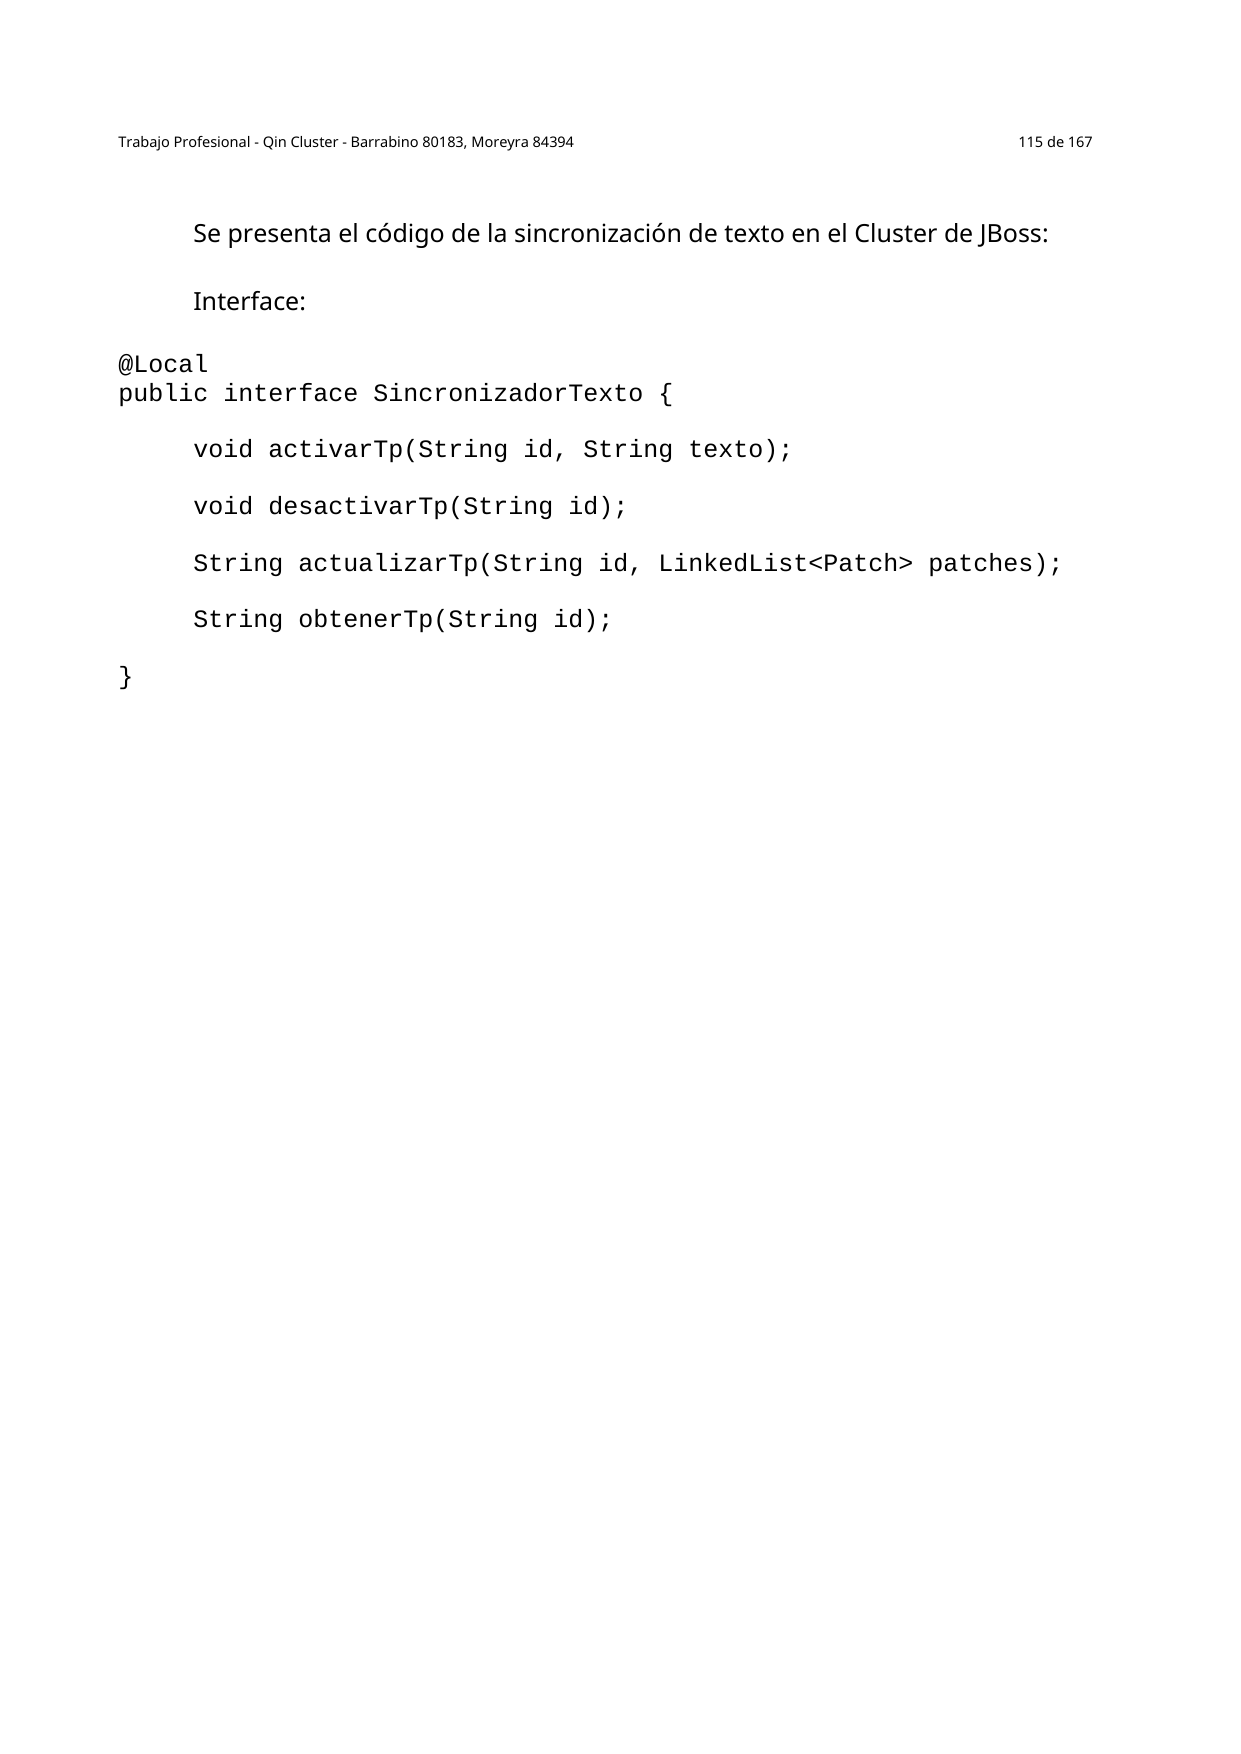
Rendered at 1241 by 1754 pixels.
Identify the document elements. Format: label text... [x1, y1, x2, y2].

text String actualizarTp(String id, LinkedList<Patch> patches); [118, 550, 1122, 579]
text String obtenerTp(String id); [118, 607, 1122, 635]
text public interface SincronizadorTexto { [118, 380, 1122, 409]
text void activarTp(String id, String texto); [118, 437, 1122, 465]
text } [118, 664, 1122, 692]
text Se presenta el código de la sincronización de texto en el Cluster de JBoss: [118, 216, 1122, 250]
text Interface: [118, 284, 1122, 318]
text void desactivarTp(String id); [118, 494, 1122, 522]
text @Local [118, 352, 1122, 380]
